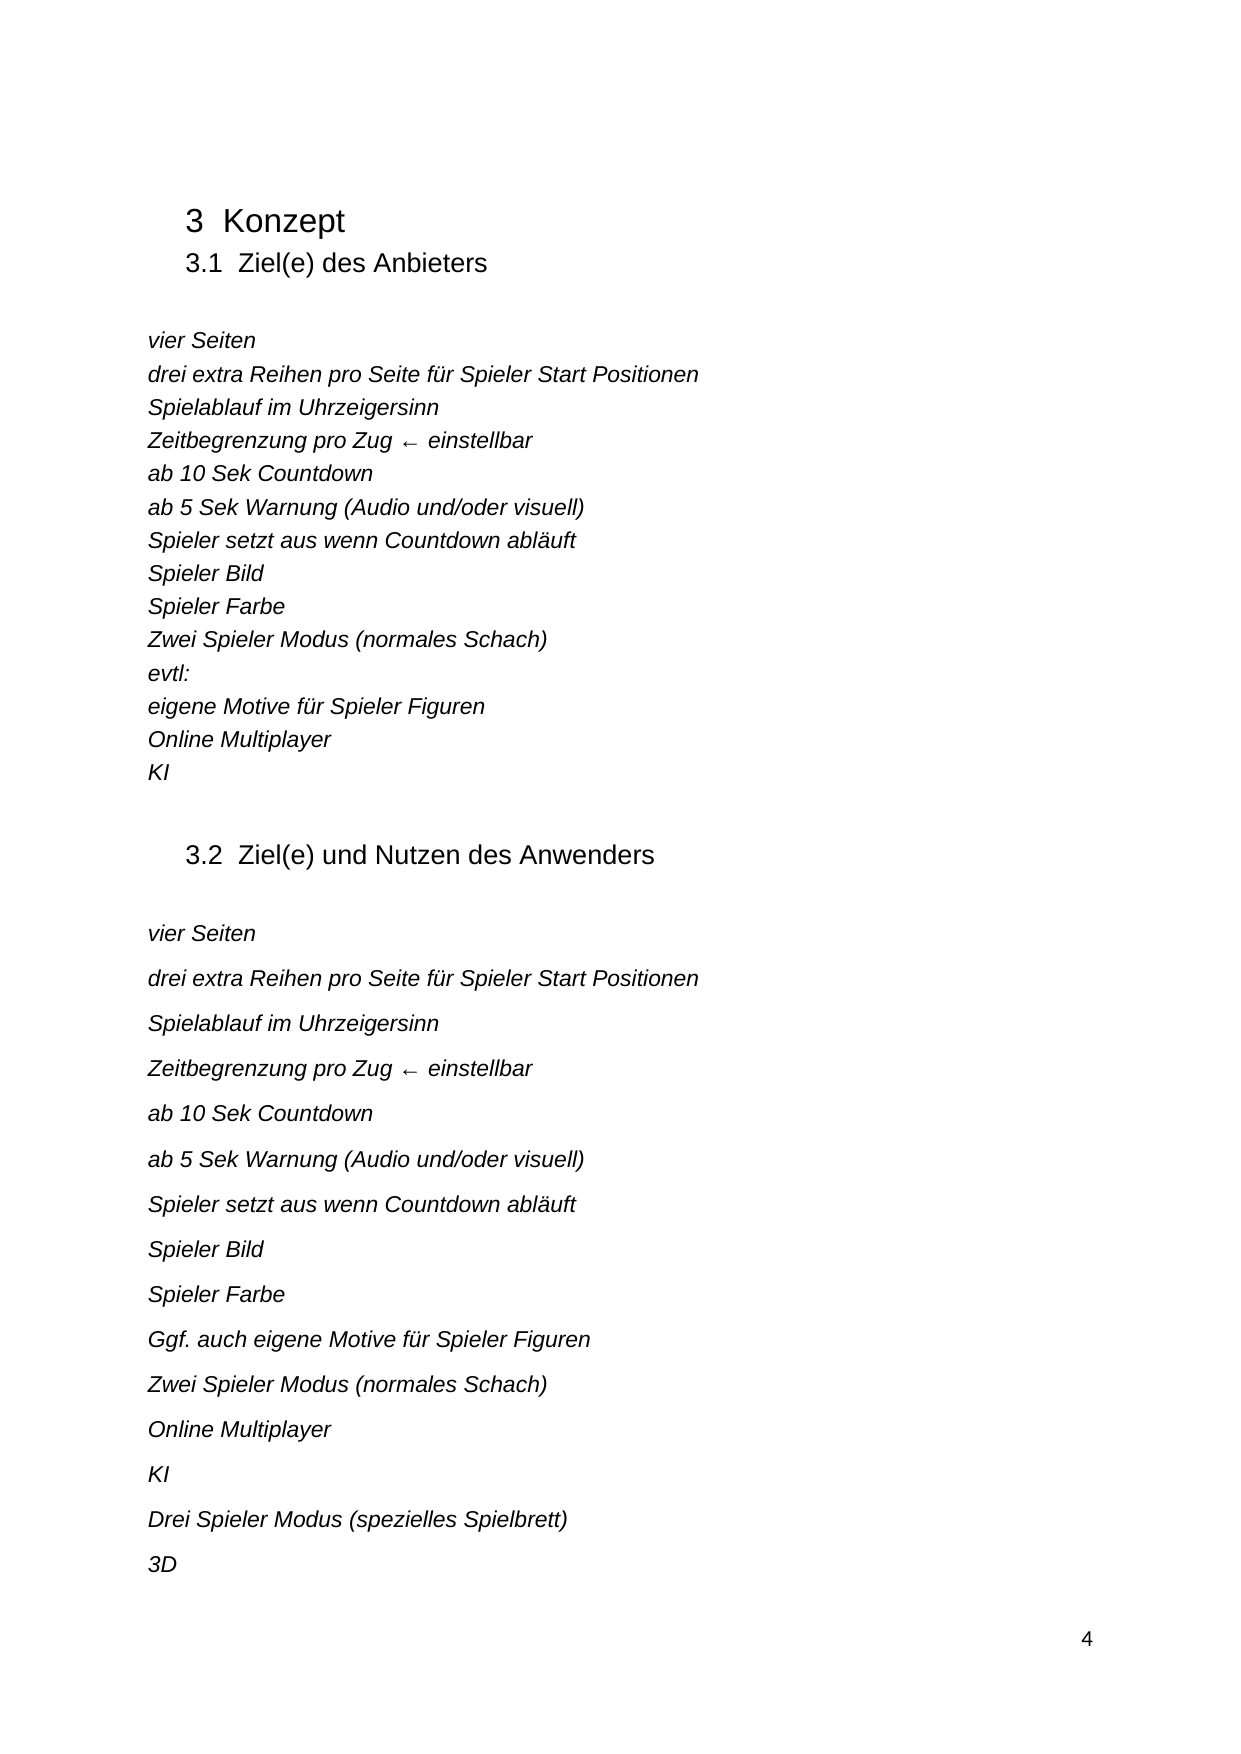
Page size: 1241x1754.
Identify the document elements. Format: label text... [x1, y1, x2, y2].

text KI [148, 759, 1093, 786]
text Online Multiplayer [148, 726, 1093, 752]
text vier Seiten [148, 327, 1093, 354]
text ab 5 Sek Warnung (Audio und/oder visuell) [148, 1146, 1093, 1172]
text Zeitbegrenzung pro Zug ← einstellbar [148, 427, 1093, 453]
text drei extra Reihen pro Seite für Spieler Start Positionen [148, 361, 1093, 387]
text Online Multiplayer [148, 1416, 1093, 1442]
subtitle Konzept [185, 201, 1093, 239]
text Spieler Bild [148, 1236, 1093, 1262]
text KI [148, 1461, 1093, 1488]
text ab 5 Sek Warnung (Audio und/oder visuell) [148, 493, 1093, 520]
text 3D [148, 1551, 1093, 1578]
text Spieler setzt aus wenn Countdown abläuft [148, 527, 1093, 553]
text Spieler Farbe [148, 1281, 1093, 1307]
text Drei Spieler Modus (spezielles Spielbrett) [148, 1506, 1093, 1533]
text vier Seiten [148, 920, 1093, 946]
text eigene Motive für Spieler Figuren [148, 693, 1093, 719]
text Zwei Spieler Modus (normales Schach) [148, 626, 1093, 653]
text Spielablauf im Uhrzeigersinn [148, 1010, 1093, 1037]
text Spielablauf im Uhrzeigersinn [148, 394, 1093, 420]
text ab 10 Sek Countdown [148, 460, 1093, 487]
text Spieler Bild [148, 560, 1093, 586]
subtitle Ziel(e) und Nutzen des Anwenders [185, 839, 1093, 871]
text Ggf. auch eigene Motive für Spieler Figuren [148, 1326, 1093, 1352]
subtitle Ziel(e) des Anbieters [185, 247, 1093, 278]
text evtl: [148, 659, 1093, 686]
text Spieler setzt aus wenn Countdown abläuft [148, 1191, 1093, 1217]
text drei extra Reihen pro Seite für Spieler Start Positionen [148, 965, 1093, 991]
text Zeitbegrenzung pro Zug ← einstellbar [148, 1055, 1093, 1082]
text Spieler Farbe [148, 593, 1093, 619]
text ab 10 Sek Countdown [148, 1100, 1093, 1127]
text Zwei Spieler Modus (normales Schach) [148, 1371, 1093, 1397]
